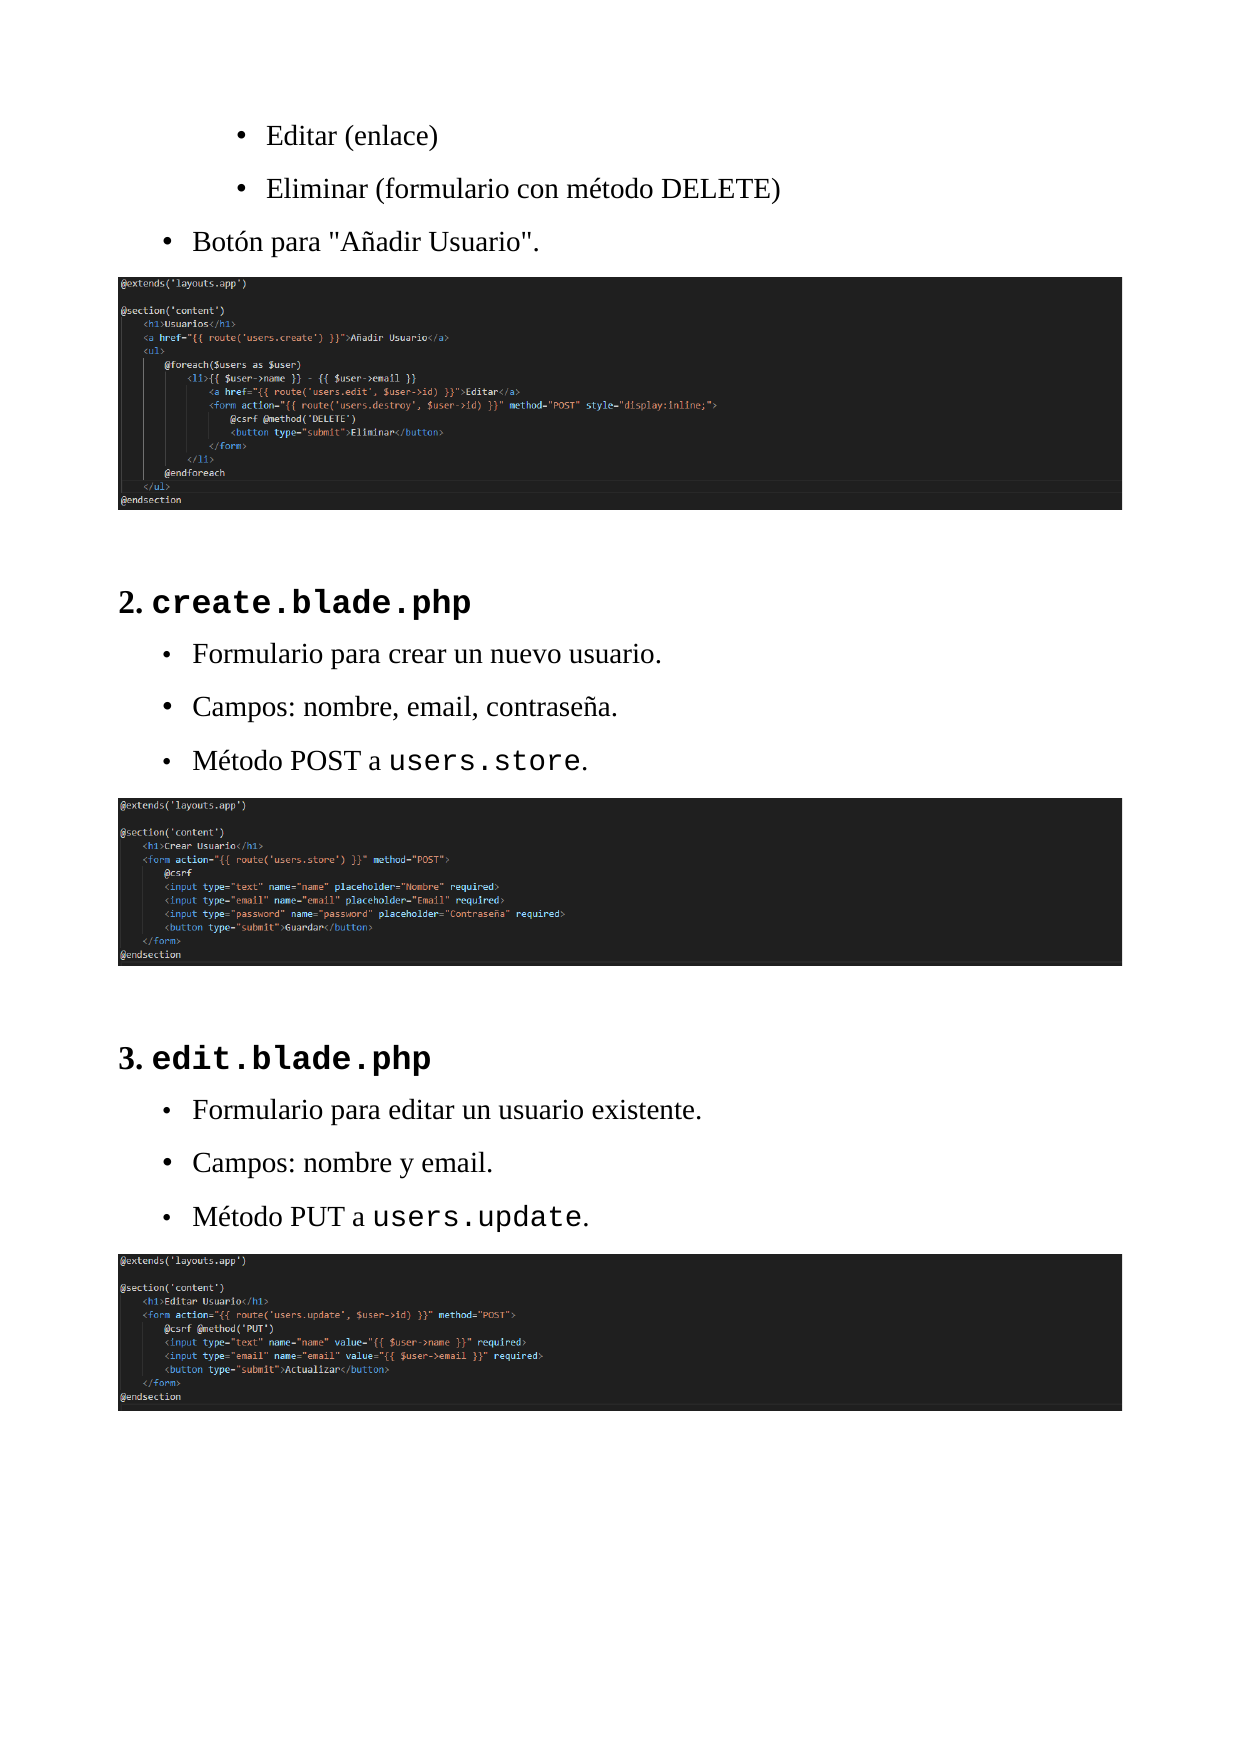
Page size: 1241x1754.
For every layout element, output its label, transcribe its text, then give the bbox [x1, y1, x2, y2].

picture [118, 798, 1123, 966]
list Método PUT a users.update. [162, 1199, 1122, 1235]
picture [118, 1254, 1123, 1411]
list Eliminar (formulario con método DELETE) [236, 171, 1122, 205]
list Método POST a users.store. [162, 743, 1122, 779]
list Editar (enlace) [236, 118, 1122, 152]
subtitle 3. edit.blade.php [118, 1039, 1122, 1080]
subtitle 2. create.blade.php [118, 582, 1122, 624]
list Botón para "Añadir Usuario". [162, 224, 1122, 258]
list Formulario para crear un nuevo usuario. [162, 636, 1122, 670]
list Campos: nombre, email, contraseña. [162, 689, 1122, 723]
picture [118, 277, 1123, 510]
list Formulario para editar un usuario existente. [162, 1092, 1122, 1126]
list Campos: nombre y email. [162, 1146, 1122, 1179]
